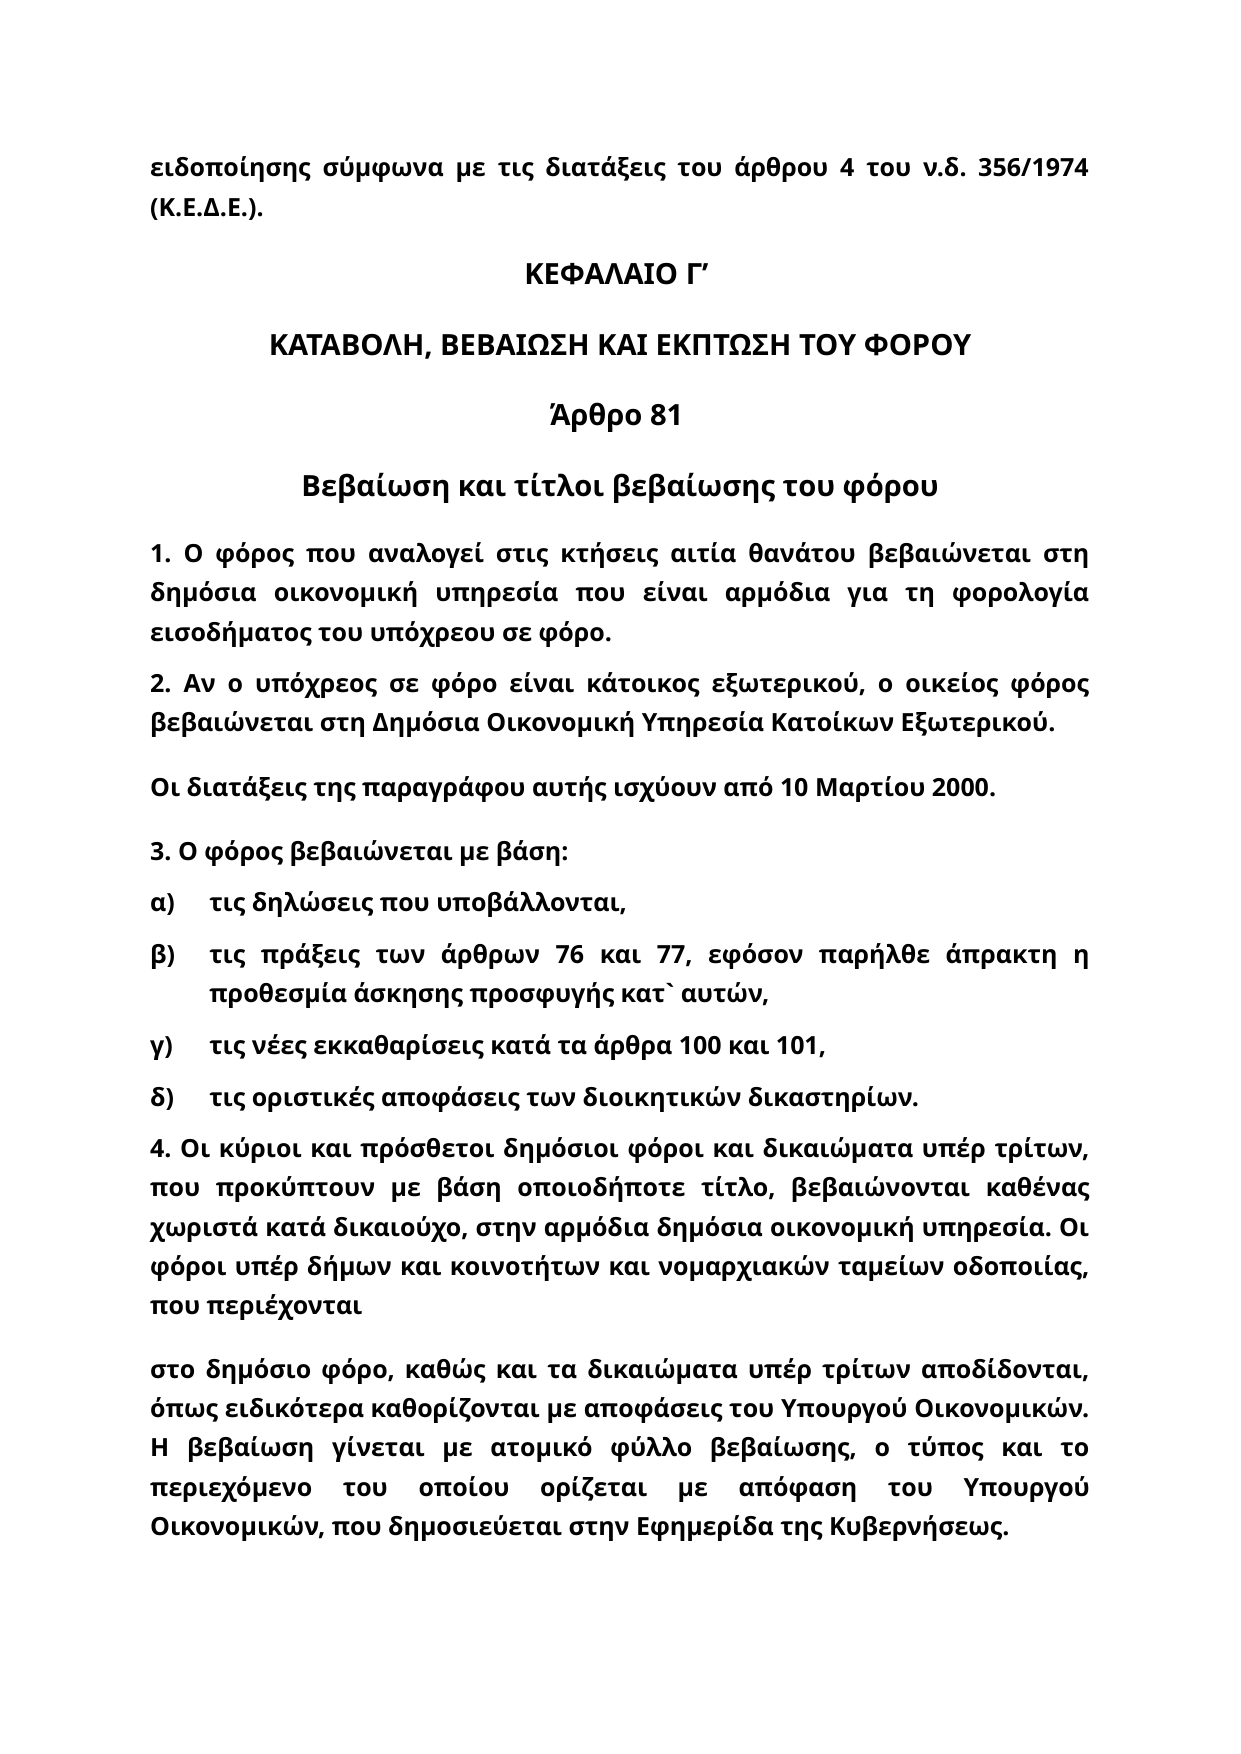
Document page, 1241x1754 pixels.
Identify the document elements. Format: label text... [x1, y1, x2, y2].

text Οι διατάξεις της παραγράφου αυτής ισχύουν από 10 Μαρτίου 2000. [150, 769, 1090, 803]
subtitle ΚΑΤΑΒΟΛΗ, ΒΕΒΑΙΩΣΗ ΚΑΙ ΕΚΠΤΩΣΗ ΤΟΥ ΦΟΡΟΥ [150, 324, 1090, 364]
list α) τις δηλώσεις που υποβάλλονται, [150, 885, 1090, 919]
list γ) τις νέες εκκαθαρίσεις κατά τα άρθρα 100 και 101, [150, 1027, 1090, 1062]
text 4. Οι κύριοι και πρόσθετοι δημόσιοι φόροι και δικαιώματα υπέρ τρίτων, που προκύπτουν με βάση οποιοδήποτε τίτλο, βεβαιώνονται καθένας χωριστά κατά δικαιούχο, στην αρμόδια δημόσια οικονομική υπηρεσία. Οι φόροι υπέρ δήμων και κοινοτήτων και νομαρχιακών ταμείων οδοποιίας, που περιέχονται [150, 1131, 1090, 1322]
list β) τις πράξεις των άρθρων 76 και 77, εφόσον παρήλθε άπρακτη η προθεσμία άσκησης προσφυγής κατ` αυτών, [150, 937, 1090, 1010]
text 2. Αν ο υπόχρεος σε φόρο είναι κάτοικος εξωτερικού, ο οικείος φόρος βεβαιώνεται στη Δημόσια Οικονομική Υπηρεσία Κατοίκων Εξωτερικού. [150, 666, 1090, 739]
list δ) τις οριστικές αποφάσεις των διοικητικών δικαστηρίων. [150, 1079, 1090, 1113]
subtitle Βεβαίωση και τίτλοι βεβαίωσης του φόρου [150, 465, 1090, 505]
text 3. Ο φόρος βεβαιώνεται με βάση: [150, 833, 1090, 867]
subtitle ΚΕΦΑΛΑΙΟ Γ’ [150, 253, 1090, 293]
text στο δημόσιο φόρο, καθώς και τα δικαιώματα υπέρ τρίτων αποδίδονται, όπως ειδικότερα καθορίζονται με αποφάσεις του Υπουργού Οικονομικών. Η βεβαίωση γίνεται με ατομικό φύλλο βεβαίωσης, ο τύπος και το περιεχόμενο του οποίου ορίζεται με απόφαση του Υπουργού Οικονομικών, που δημοσιεύεται στην Εφημερίδα της Κυβερνήσεως. [150, 1352, 1090, 1542]
text ειδοποίησης σύμφωνα με τις διατάξεις του άρθρου 4 του ν.δ. 356/1974 (Κ.Ε.Δ.Ε.). [150, 150, 1090, 223]
subtitle Άρθρο 81 [150, 394, 1090, 434]
text 1. Ο φόρος που αναλογεί στις κτήσεις αιτία θανάτου βεβαιώνεται στη δημόσια οικονομική υπηρεσία που είναι αρμόδια για τη φορολογία εισοδήματος του υπόχρεου σε φόρο. [150, 536, 1090, 648]
